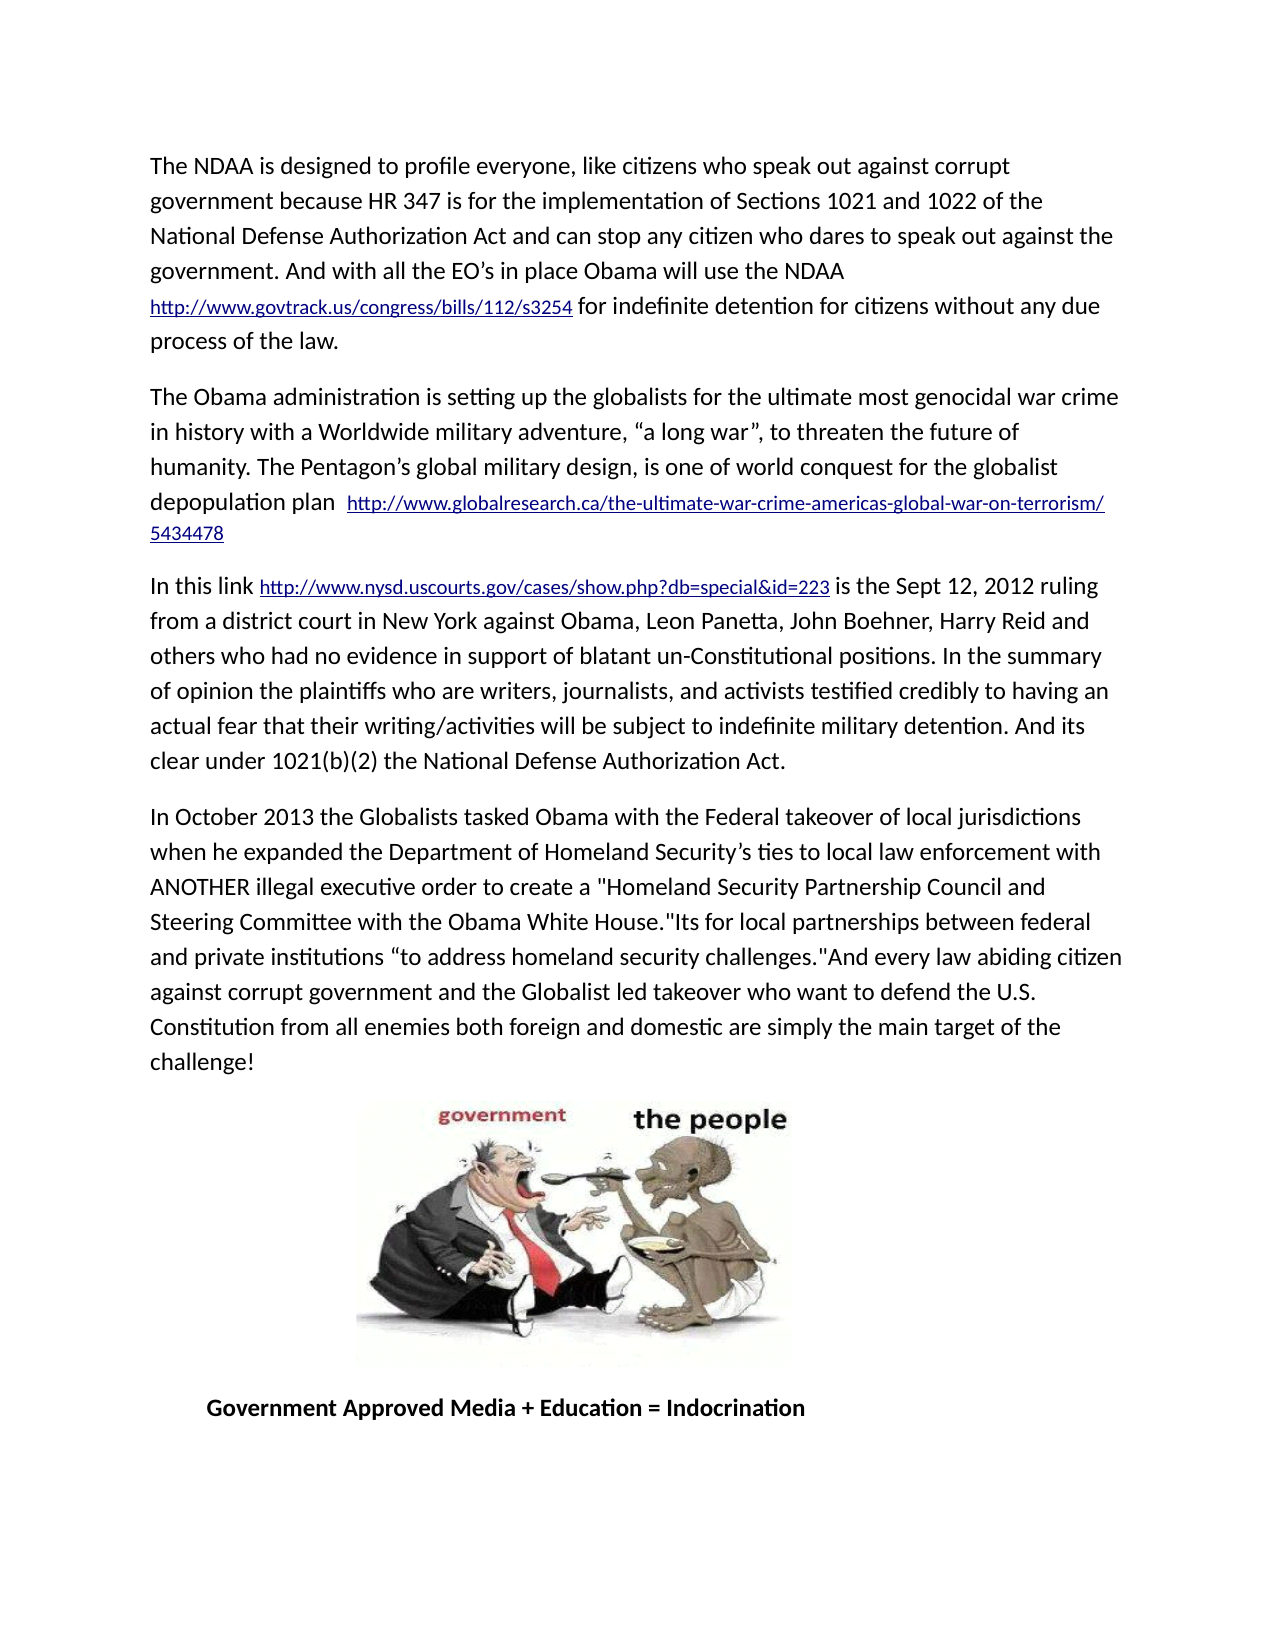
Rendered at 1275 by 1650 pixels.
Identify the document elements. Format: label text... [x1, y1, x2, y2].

text The NDAA is designed to profile everyone, like citizens who speak out against corrupt government because HR 347 is for the implementation of Sections 1021 and 1022 of the National Defense Authorization Act and can stop any citizen who dares to speak out against the government. And with all the EO’s in place Obama will use the NDAA http://www.govtrack.us/congress/bills/112/s3254 for indefinite detention for citizens without any due process of the law. [150, 150, 1125, 356]
text The Obama administration is setting up the globalists for the ultimate most genocidal war crime in history with a Worldwide military adventure, “a long war”, to threaten the future of humanity. The Pentagon’s global military design, is one of world conquest for the globalist depopulation plan http://www.globalresearch.ca/the-ultimate-war-crime-americas-global-war-on-terrorism/5434478 [150, 381, 1125, 546]
text Government Approved Media + Education = Indocrination [150, 1388, 1125, 1423]
text In October 2013 the Globalists tasked Obama with the Federal takeover of local jurisdictions when he expanded the Department of Homeland Security’s ties to local law enforcement with ANOTHER illegal executive order to create a "Homeland Security Partnership Council and Steering Committee with the Obama White House."Its for local partnerships between federal and private institutions “to address homeland security challenges."And every law abiding citizen against corrupt government and the Globalist led takeover who want to defend the U.S. Constitution from all enemies both foreign and domestic are simply the main target of the challenge! [150, 801, 1125, 1076]
text In this link http://www.nysd.uscourts.gov/cases/show.php?db=special&id=223 is the Sept 12, 2012 ruling from a district court in New York against Obama, Leon Panetta, John Boehner, Harry Reid and others who had no evidence in support of blatant un-Constitutional positions. In the summary of opinion the plaintiffs who are writers, journalists, and activists testified credibly to having an actual fear that their writing/activities will be subject to indefinite military detention. And its clear under 1021(b)(2) the National Defense Authorization Act. [150, 570, 1125, 776]
picture [356, 1101, 792, 1367]
